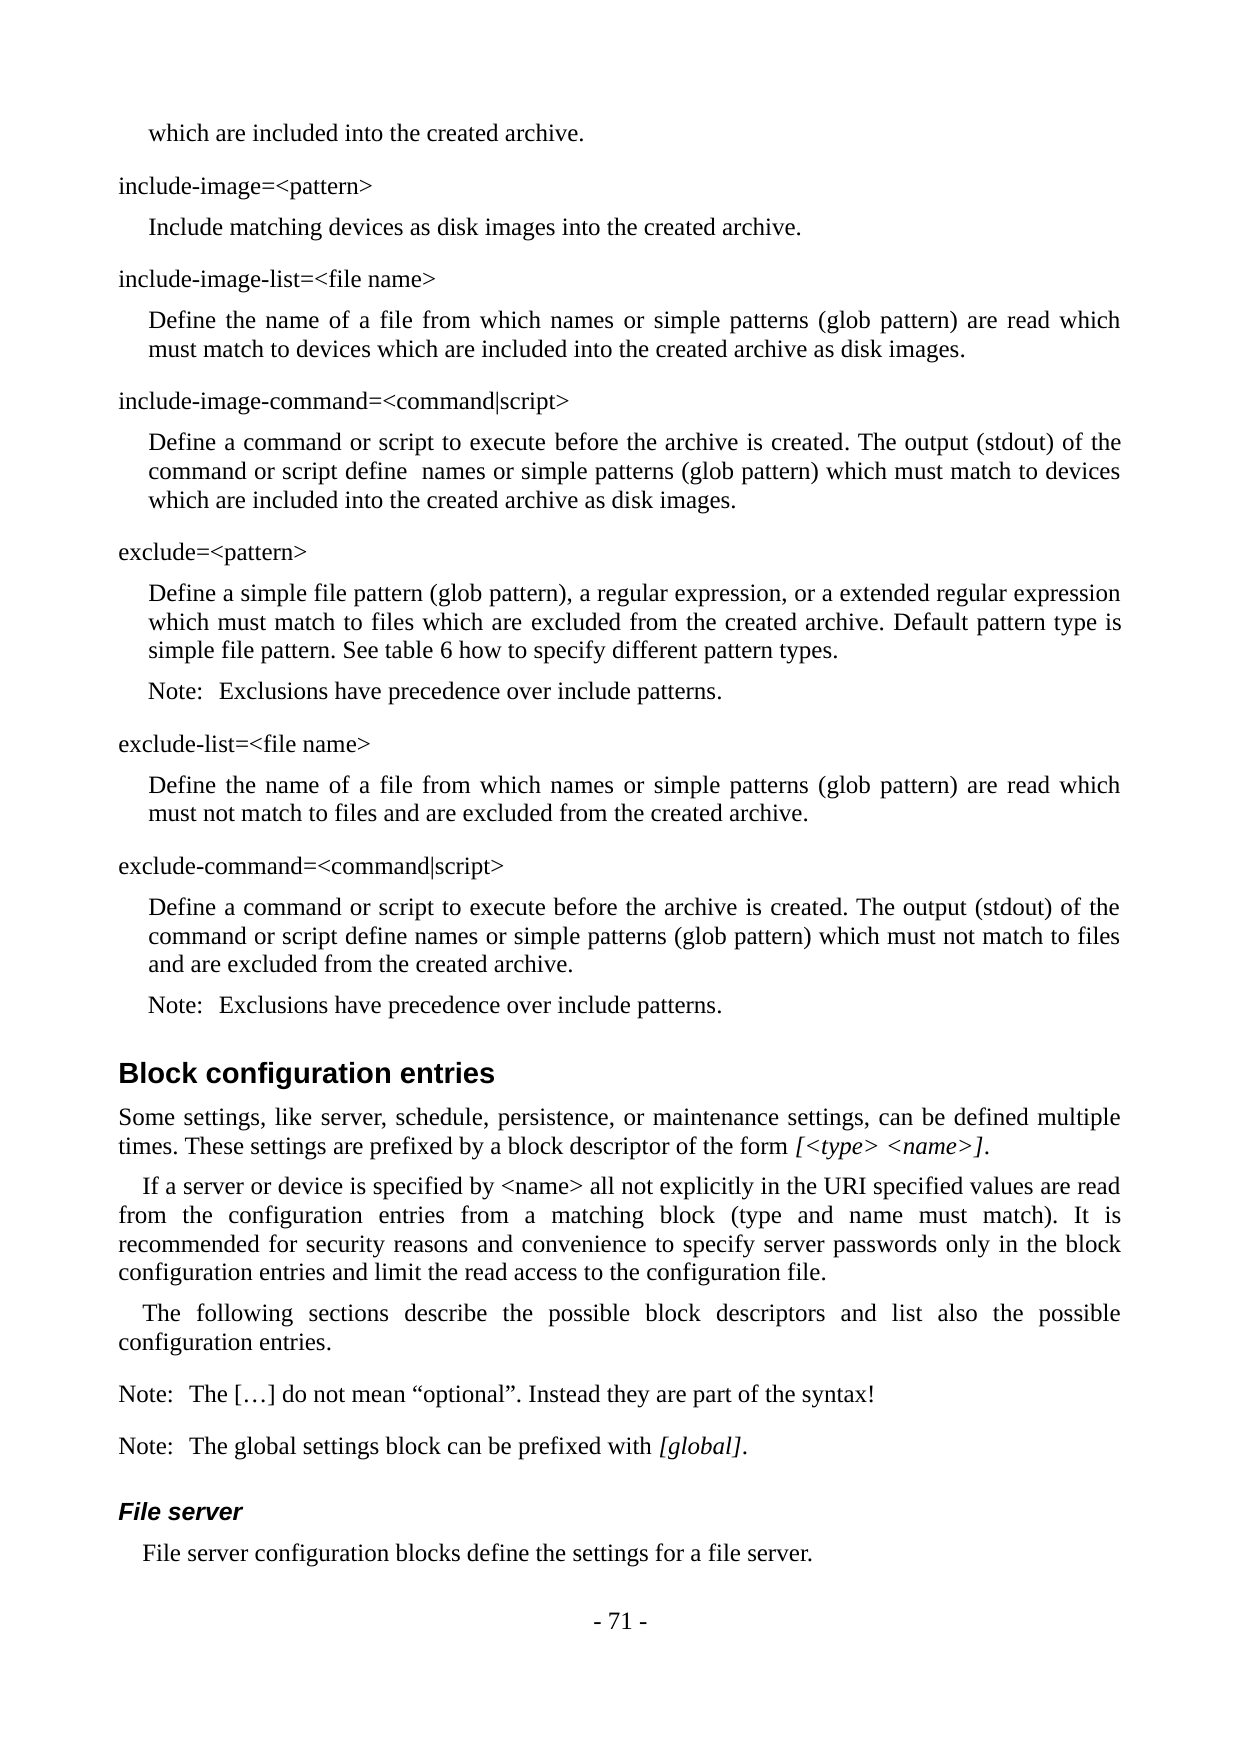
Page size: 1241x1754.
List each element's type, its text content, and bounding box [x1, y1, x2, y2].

title include-image-command=<command|script> [118, 386, 1122, 415]
title include-image-list=<file name> [118, 264, 1122, 293]
text Define a command or script to execute before the archive is created. The output (stdout) of the command or script define names or simple patterns (glob pattern) which must match to devices which are included into the created archive as disk images. [148, 427, 1122, 513]
text Some settings, like server, schedule, persistence, or maintenance settings, can be defined multiple times. These settings are prefixed by a block descriptor of the form [<type> <name>]. [118, 1102, 1122, 1159]
title include-image=<pattern> [118, 171, 1122, 199]
subtitle File server [118, 1497, 1122, 1525]
title exclude=<pattern> [118, 537, 1122, 566]
text If a server or device is specified by <name> all not explicitly in the URI specified values are read from the configuration entries from a matching block (type and name must match). It is recommended for security reasons and convenience to specify server passwords only in the block configuration entries and limit the read access to the configuration file. [118, 1171, 1122, 1286]
text File server configuration blocks define the settings for a file server. [118, 1538, 1122, 1567]
text Define the name of a file from which names or simple patterns (glob pattern) are read which must match to devices which are included into the created archive as disk images. [148, 305, 1122, 362]
text The following sections describe the possible block descriptors and list also the possible configuration entries. [118, 1298, 1122, 1356]
title exclude-command=<command|script> [118, 851, 1122, 880]
text Define the name of a file from which names or simple patterns (glob pattern) are read which must not match to files and are excluded from the created archive. [148, 770, 1122, 827]
subtitle Block configuration entries [118, 1056, 1122, 1089]
text which are included into the created archive. [148, 118, 1122, 147]
text Note: The […] do not mean “optional”. Instead they are part of the syntax! [118, 1379, 1122, 1408]
text Note: Exclusions have precedence over include patterns. [148, 676, 1122, 705]
text Include matching devices as disk images into the created archive. [148, 212, 1122, 240]
text Note: Exclusions have precedence over include patterns. [148, 990, 1122, 1019]
text Define a command or script to execute before the archive is created. The output (stdout) of the command or script define names or simple patterns (glob pattern) which must not match to files and are excluded from the created archive. [148, 892, 1122, 978]
title exclude-list=<file name> [118, 729, 1122, 758]
text Note: The global settings block can be prefixed with [global]. [118, 1431, 1122, 1460]
text Define a simple file pattern (glob pattern), a regular expression, or a extended regular expression which must match to files which are excluded from the created archive. Default pattern type is simple file pattern. See table 6 how to specify different pattern types. [148, 578, 1122, 664]
